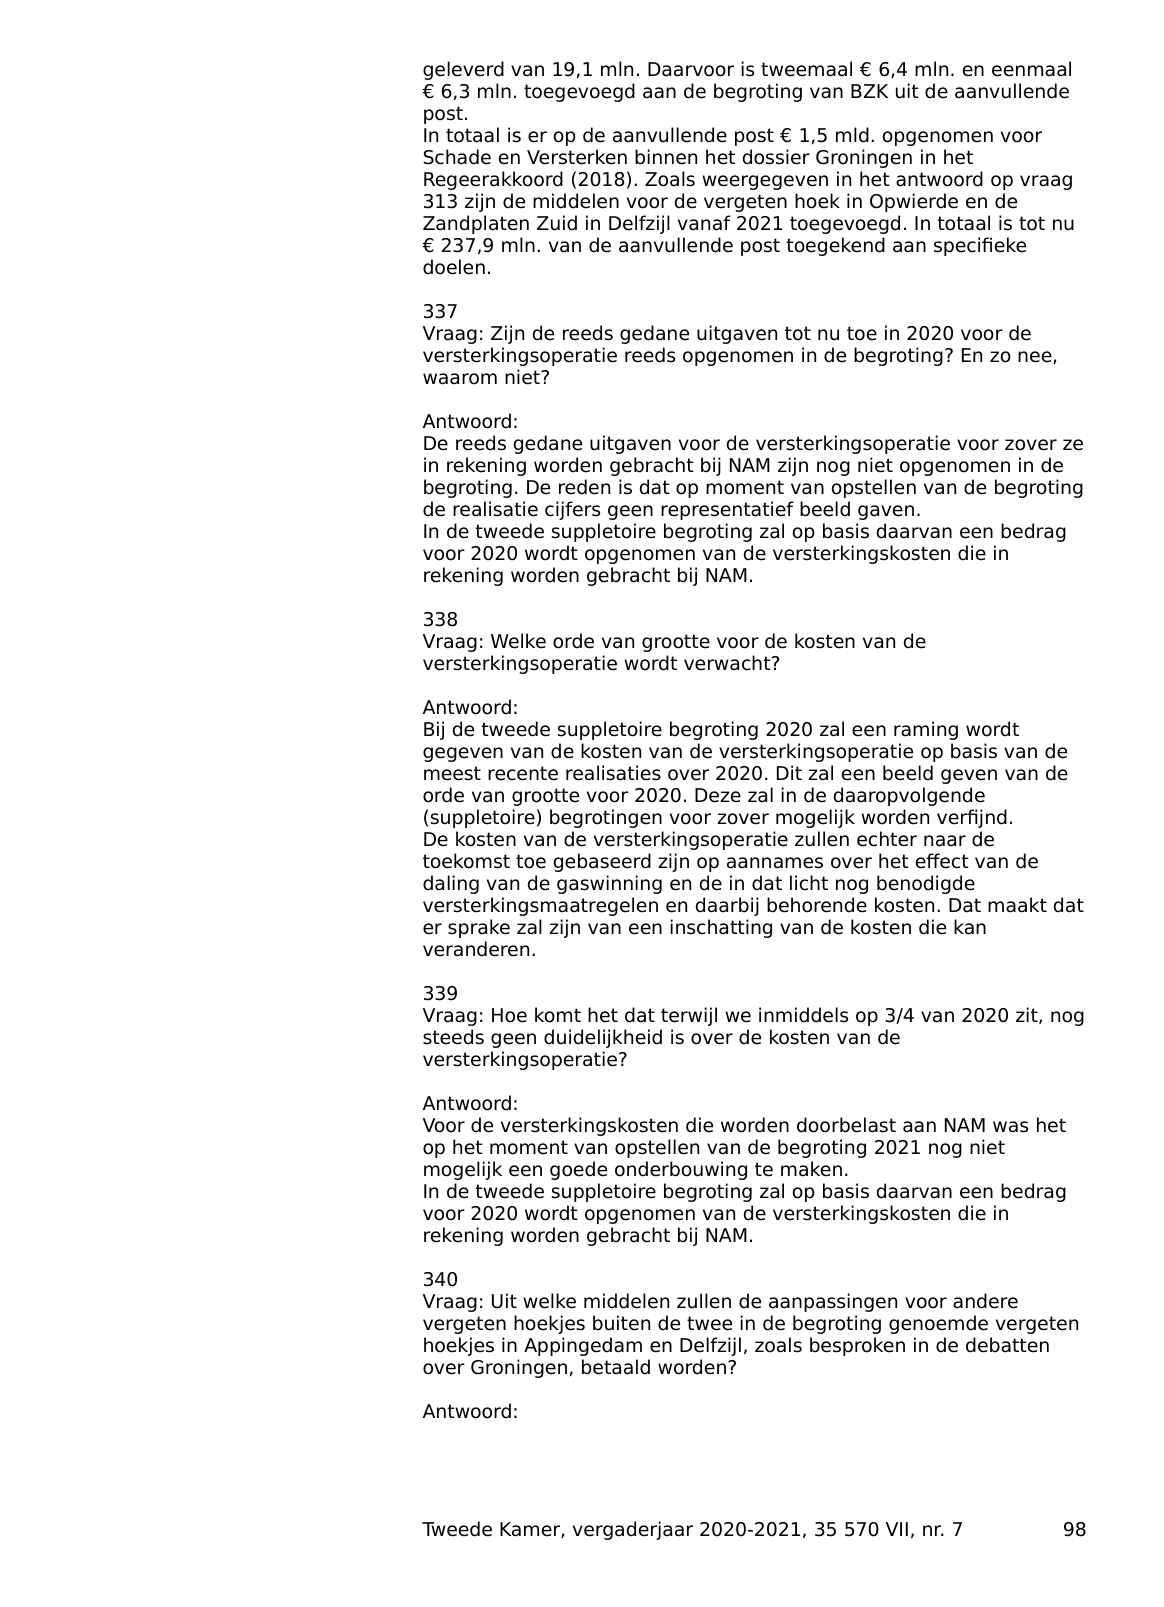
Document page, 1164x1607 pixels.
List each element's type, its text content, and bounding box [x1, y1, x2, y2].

text Vraag: Uit welke middelen zullen de aanpassingen voor andere vergeten hoekjes buiten de twee in de begroting genoemde vergeten hoekjes in Appingedam en Delfzijl, zoals besproken in de debatten over Groningen, betaald worden? [422, 1291, 1087, 1379]
text Voor de versterkingskosten die worden doorbelast aan NAM was het op het moment van opstellen van de begroting 2021 nog niet mogelijk een goede onderbouwing te maken. [422, 1115, 1087, 1181]
text 337 [422, 301, 1087, 323]
text In de tweede suppletoire begroting zal op basis daarvan een bedrag voor 2020 wordt opgenomen van de versterkingskosten die in rekening worden gebracht bij NAM. [422, 1181, 1087, 1247]
text Antwoord: [422, 411, 1087, 433]
text Vraag: Hoe komt het dat terwijl we inmiddels op 3/4 van 2020 zit, nog steeds geen duidelijkheid is over de kosten van de versterkingsoperatie? [422, 1005, 1087, 1071]
text De kosten van de versterkingsoperatie zullen echter naar de toekomst toe gebaseerd zijn op aannames over het effect van de daling van de gaswinning en de in dat licht nog benodigde versterkingsmaatregelen en daarbij behorende kosten. Dat maakt dat er sprake zal zijn van een inschatting van de kosten die kan veranderen. [422, 829, 1087, 961]
text 339 [422, 983, 1087, 1005]
text Antwoord: [422, 697, 1087, 719]
text In de tweede suppletoire begroting zal op basis daarvan een bedrag voor 2020 wordt opgenomen van de versterkingskosten die in rekening worden gebracht bij NAM. [422, 521, 1087, 587]
text Antwoord: [422, 1093, 1087, 1115]
text De reeds gedane uitgaven voor de versterkingsoperatie voor zover ze in rekening worden gebracht bij NAM zijn nog niet opgenomen in de begroting. De reden is dat op moment van opstellen van de begroting de realisatie cijfers geen representatief beeld gaven. [422, 433, 1087, 521]
text In totaal is er op de aanvullende post € 1,5 mld. opgenomen voor Schade en Versterken binnen het dossier Groningen in het Regeerakkoord (2018). Zoals weergegeven in het antwoord op vraag 313 zijn de middelen voor de vergeten hoek in Opwierde en de Zandplaten Zuid in Delfzijl vanaf 2021 toegevoegd. In totaal is tot nu € 237,9 mln. van de aanvullende post toegekend aan specifieke doelen. [422, 125, 1087, 279]
text Vraag: Zijn de reeds gedane uitgaven tot nu toe in 2020 voor de versterkingsoperatie reeds opgenomen in de begroting? En zo nee, waarom niet? [422, 323, 1087, 389]
text geleverd van 19,1 mln. Daarvoor is tweemaal € 6,4 mln. en eenmaal € 6,3 mln. toegevoegd aan de begroting van BZK uit de aanvullende post. [422, 59, 1087, 125]
text Antwoord: [422, 1401, 1087, 1423]
text Bij de tweede suppletoire begroting 2020 zal een raming wordt gegeven van de kosten van de versterkingsoperatie op basis van de meest recente realisaties over 2020. Dit zal een beeld geven van de orde van grootte voor 2020. Deze zal in de daaropvolgende (suppletoire) begrotingen voor zover mogelijk worden verfijnd. [422, 719, 1087, 829]
text Vraag: Welke orde van grootte voor de kosten van de versterkingsoperatie wordt verwacht? [422, 631, 1087, 675]
text 340 [422, 1269, 1087, 1291]
text 338 [422, 609, 1087, 631]
